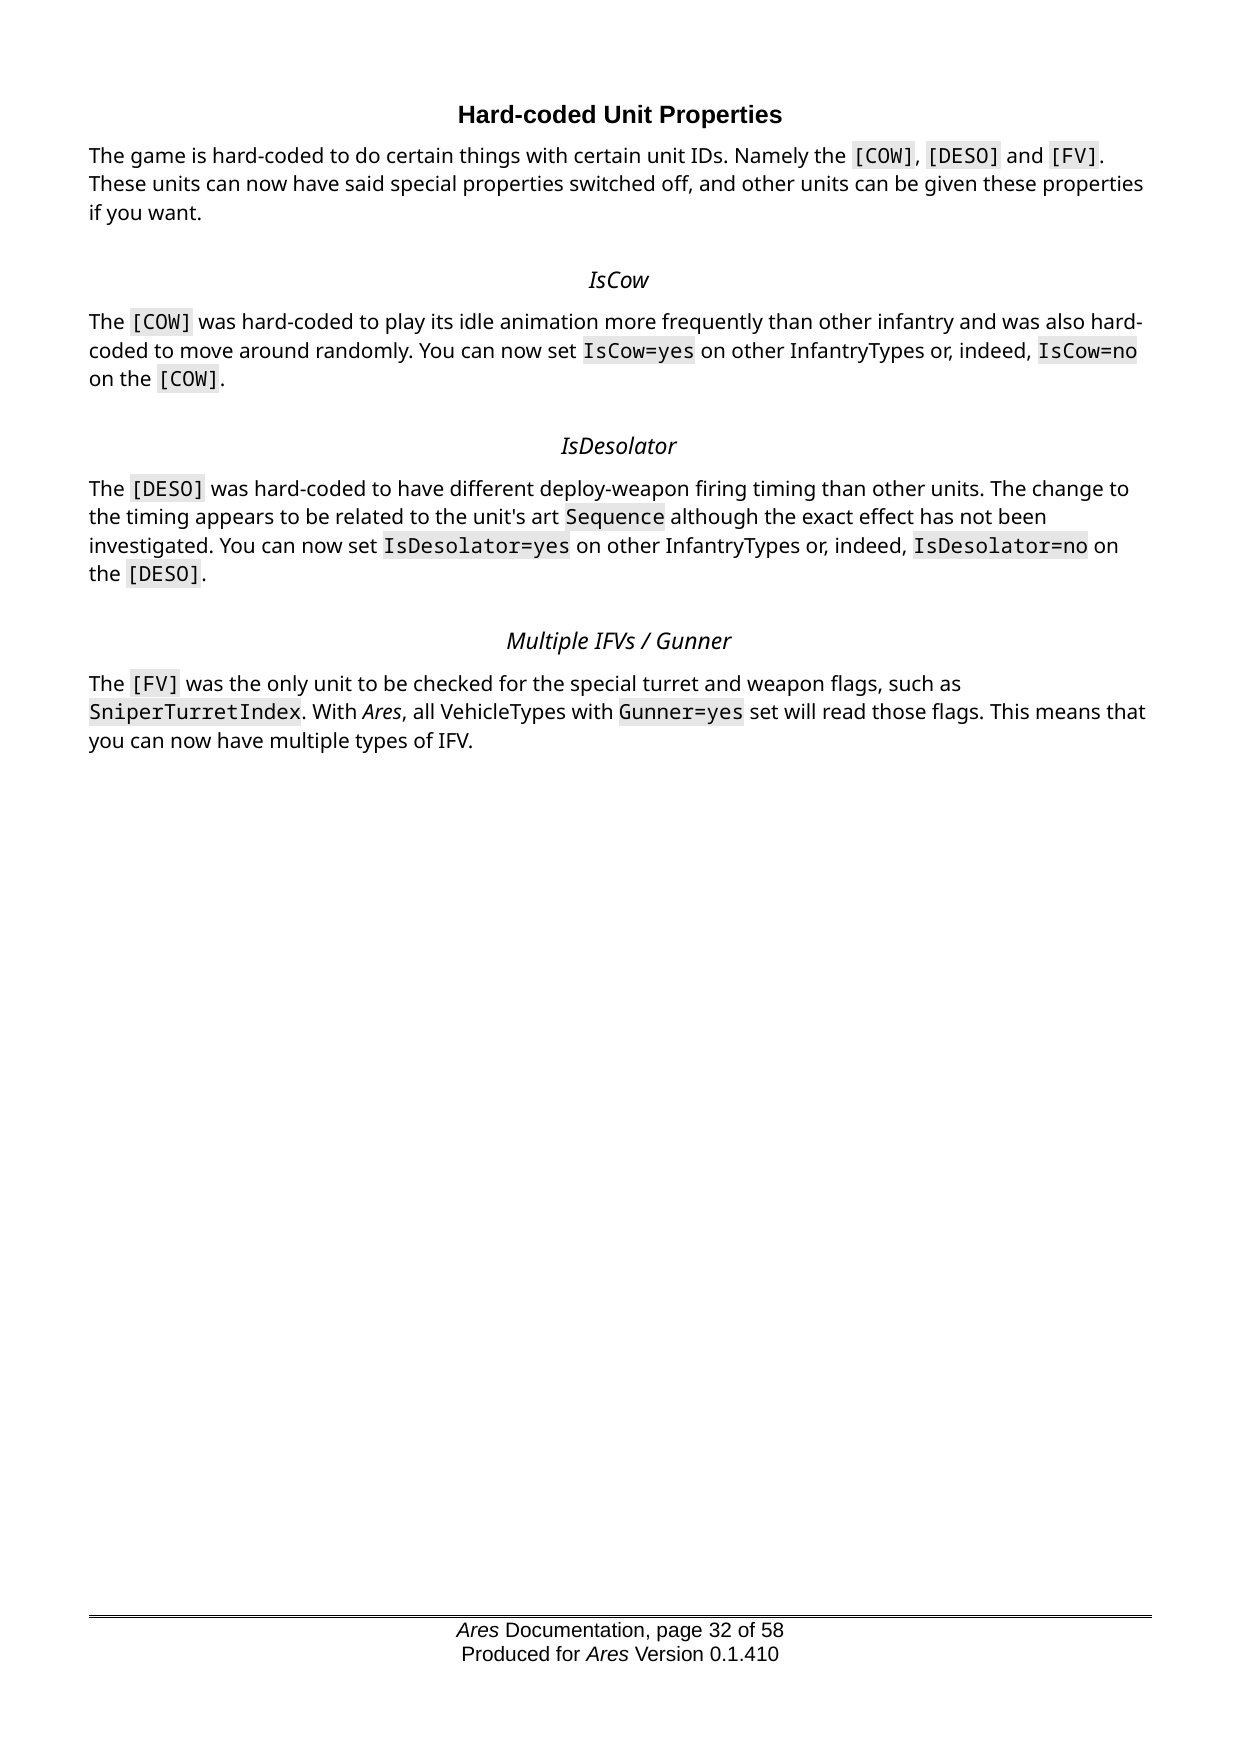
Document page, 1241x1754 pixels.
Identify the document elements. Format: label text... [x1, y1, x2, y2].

subtitle IsDesolator [88, 430, 1152, 461]
subtitle Hard-coded Unit Properties [88, 100, 1152, 129]
text The [COW] was hard-coded to play its idle animation more frequently than other infantry and was also hard-coded to move around randomly. You can now set IsCow=yes on other InfantryTypes or, indeed, IsCow=no on the [COW]. [88, 307, 1152, 393]
subtitle Multiple IFVs / Gunner [88, 625, 1152, 656]
text The game is hard-coded to do certain things with certain unit IDs. Namely the [COW], [DESO] and [FV]. These units can now have said special properties switched off, and other units can be given these properties if you want. [88, 141, 1152, 226]
subtitle IsCow [88, 264, 1152, 295]
text The [FV] was the only unit to be checked for the special turret and weapon flags, such as SniperTurretIndex. With Ares, all VehicleTypes with Gunner=yes set will read those flags. This means that you can now have multiple types of IFV. [88, 669, 1152, 754]
text The [DESO] was hard-coded to have different deploy-weapon firing timing than other units. The change to the timing appears to be related to the unit's art Sequence although the exact effect has not been investigated. You can now set IsDesolator=yes on other InfantryTypes or, indeed, IsDesolator=no on the [DESO]. [88, 474, 1152, 588]
